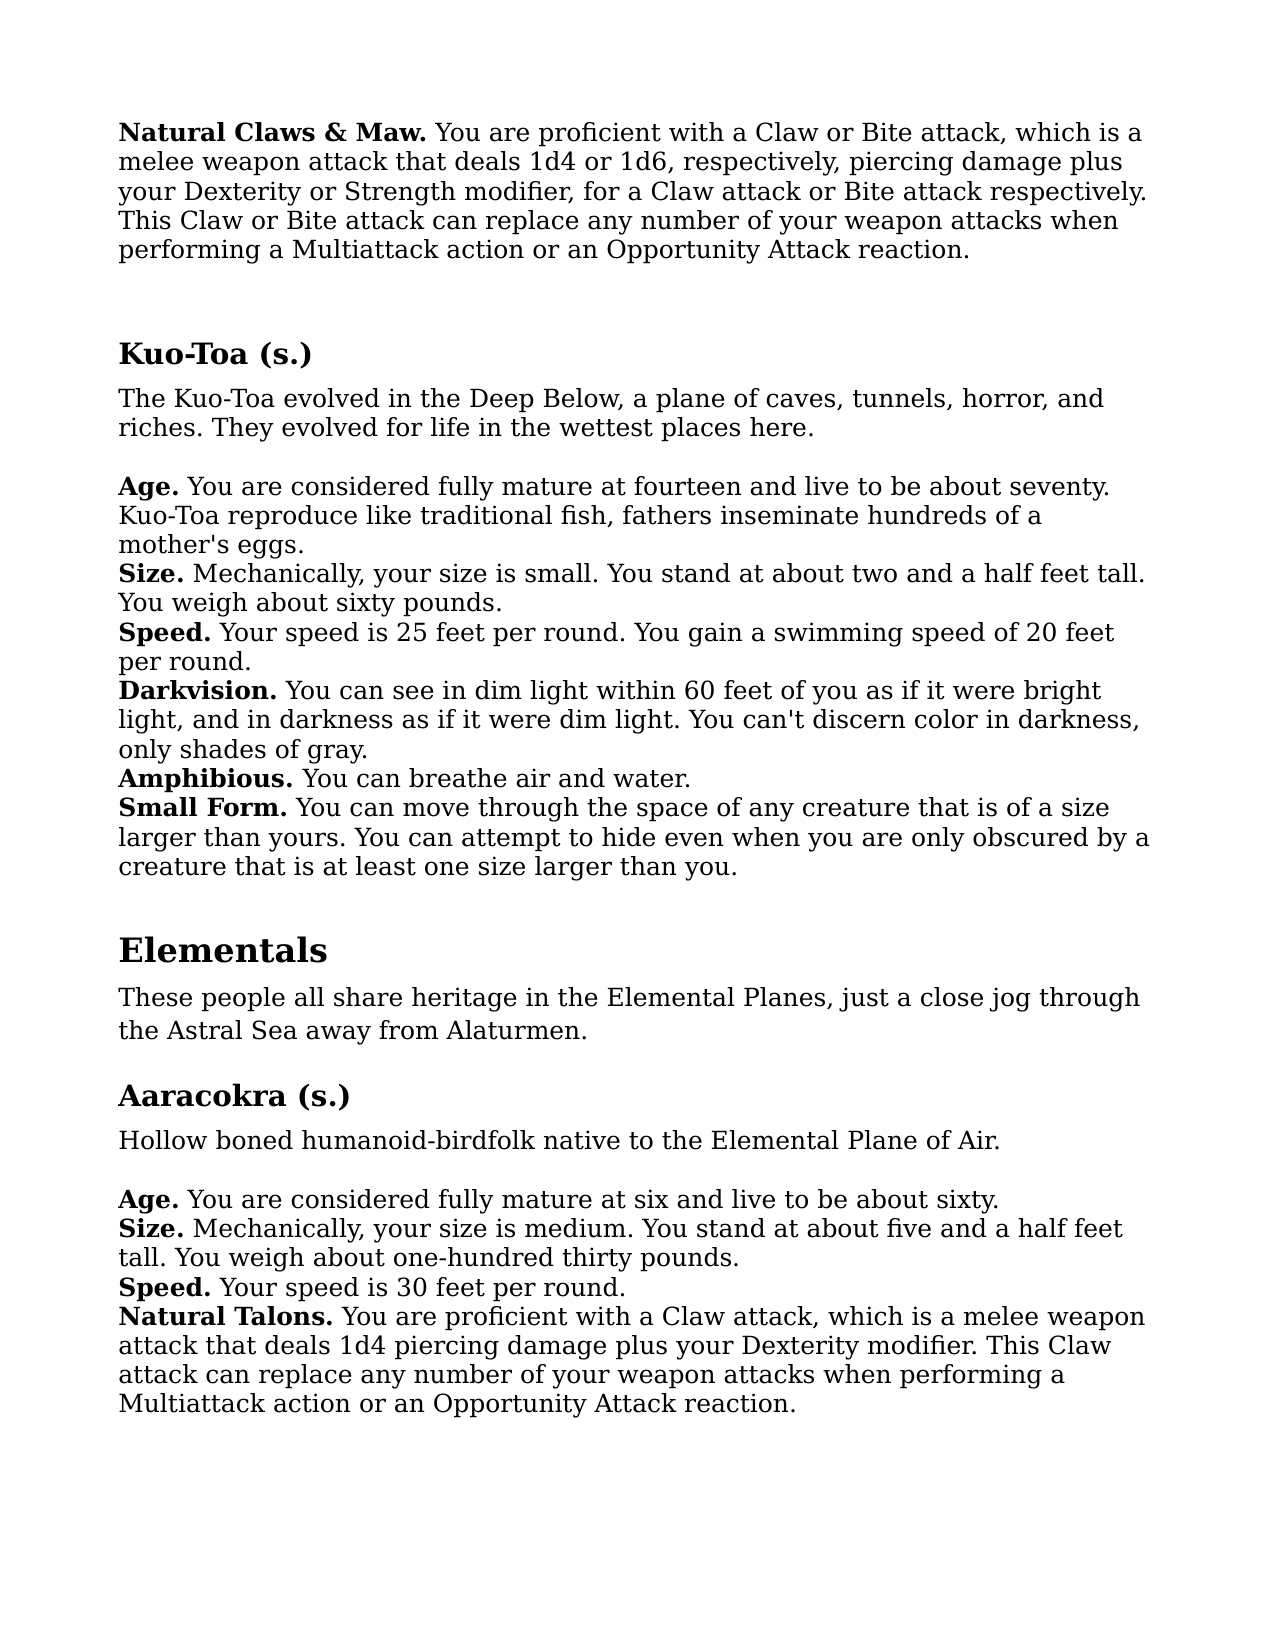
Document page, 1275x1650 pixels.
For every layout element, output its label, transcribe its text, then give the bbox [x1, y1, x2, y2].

text These people all share heritage in the Elemental Planes, just a close jog through the Astral Sea away from Alaturmen. [118, 983, 1157, 1046]
text Size. Mechanically, your size is small. You stand at about two and a half feet tall. You weigh about sixty pounds. [118, 559, 1157, 618]
text Speed. Your speed is 30 feet per round. [118, 1272, 1157, 1302]
text Small Form. You can move through the space of any creature that is of a size larger than yours. You can attempt to hide even when you are only obscured by a creature that is at least one size larger than you. [118, 793, 1157, 881]
text Age. You are considered fully mature at fourteen and live to be about seventy. Kuo-Toa reproduce like traditional fish, fathers inseminate hundreds of a mother's eggs. [118, 472, 1157, 559]
text Speed. Your speed is 25 feet per round. You gain a swimming speed of 20 feet per round. [118, 618, 1157, 676]
text Darkvision. You can see in dim light within 60 feet of you as if it were bright light, and in darkness as if it were dim light. You can't discern color in darkness, only shades of gray. [118, 676, 1157, 764]
text Age. You are considered fully mature at six and live to be about sixty. [118, 1184, 1157, 1214]
text The Kuo-Toa evolved in the Deep Below, a plane of caves, tunnels, horror, and riches. They evolved for life in the wettest places here. [118, 384, 1157, 442]
subtitle Kuo-Toa (s.) [118, 337, 1157, 372]
text Hollow boned humanoid-birdfolk native to the Elemental Plane of Air. [118, 1126, 1157, 1155]
text Natural Talons. You are proficient with a Claw attack, which is a melee weapon attack that deals 1d4 piercing damage plus your Dexterity modifier. This Claw attack can replace any number of your weapon attacks when performing a Multiattack action or an Opportunity Attack reaction. [118, 1302, 1157, 1419]
subtitle Aaracokra (s.) [118, 1079, 1157, 1114]
text Amphibious. You can breathe air and water. [118, 764, 1157, 793]
subtitle Elementals [118, 931, 1157, 971]
text Size. Mechanically, your size is medium. You stand at about five and a half feet tall. You weigh about one-hundred thirty pounds. [118, 1214, 1157, 1272]
text Natural Claws & Maw. You are proficient with a Claw or Bite attack, which is a melee weapon attack that deals 1d4 or 1d6, respectively, piercing damage plus your Dexterity or Strength modifier, for a Claw attack or Bite attack respectively. This Claw or Bite attack can replace any number of your weapon attacks when performing a Multiattack action or an Opportunity Attack reaction. [118, 118, 1157, 264]
